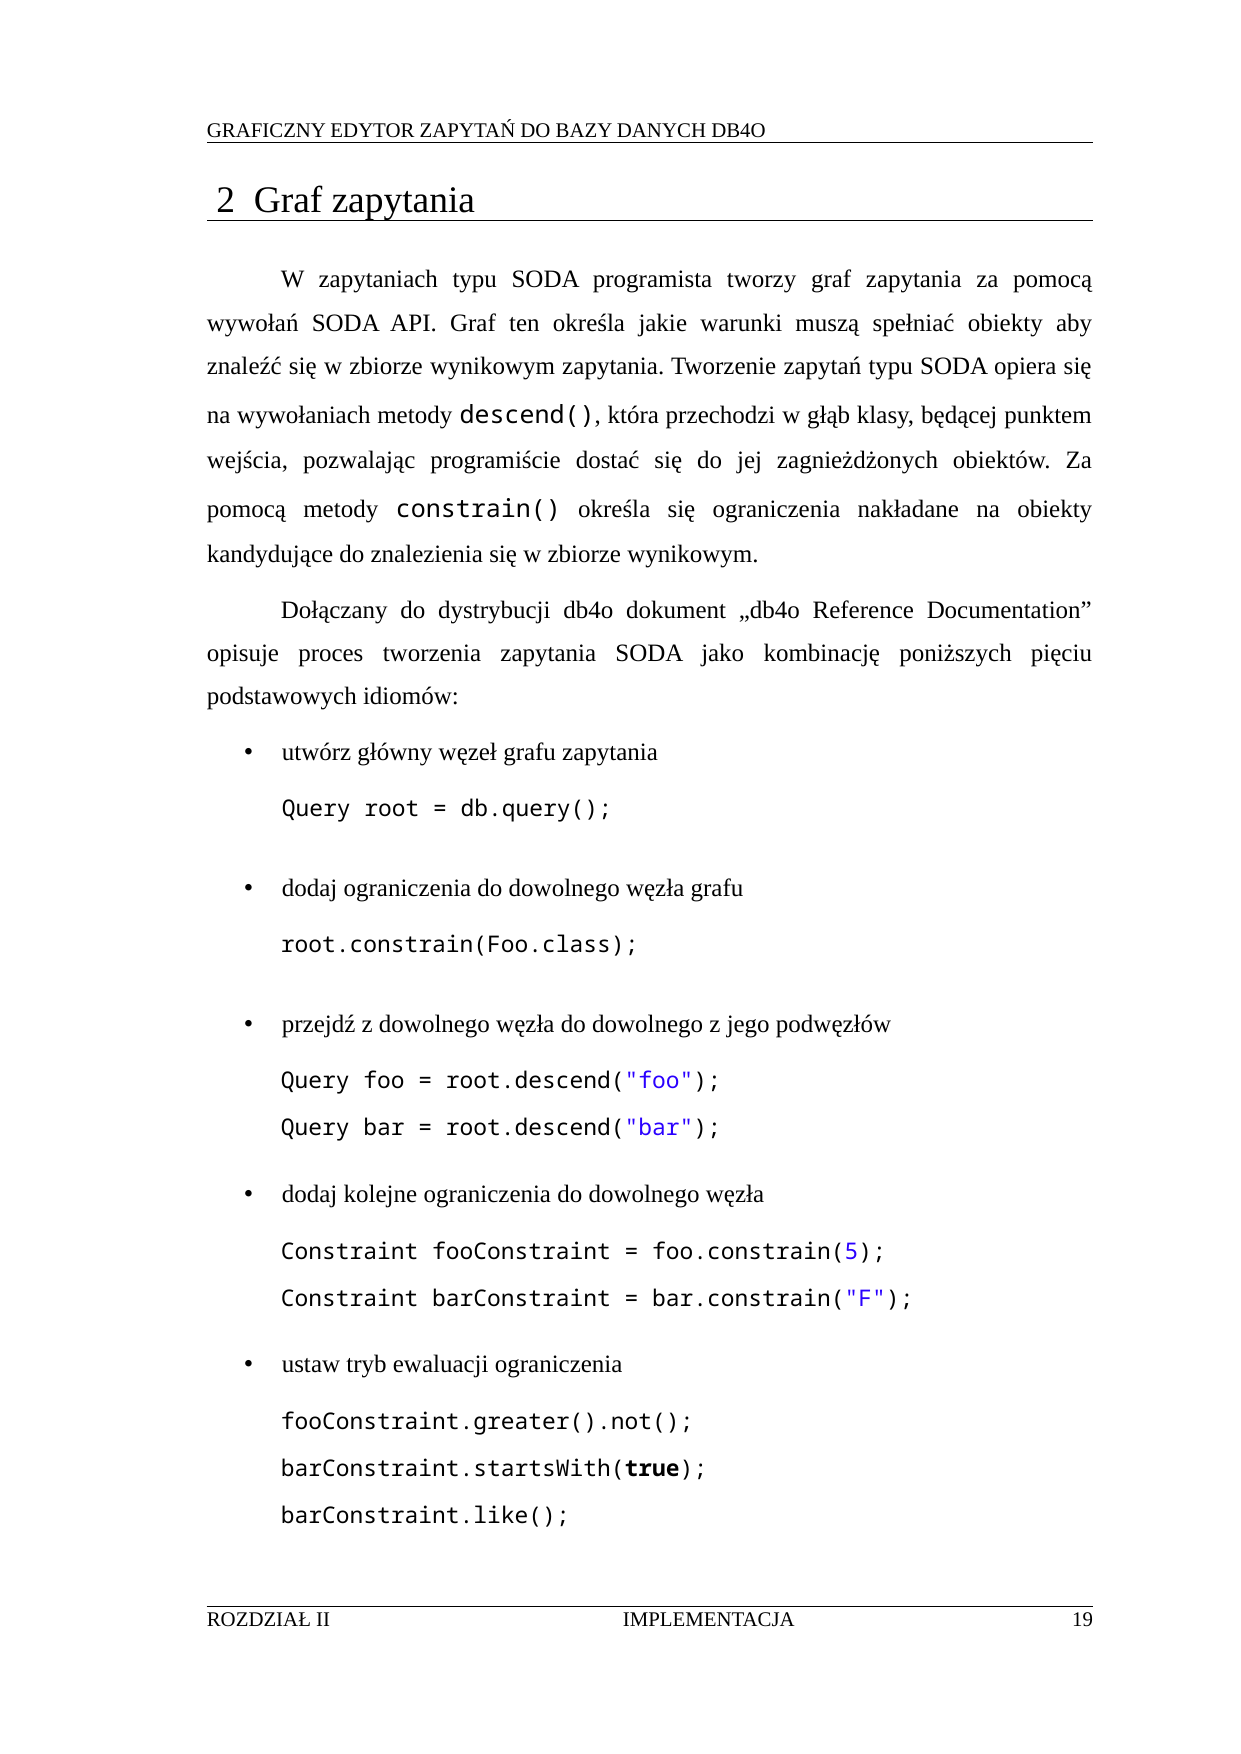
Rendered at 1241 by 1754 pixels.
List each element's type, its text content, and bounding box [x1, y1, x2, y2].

list przejdź z dowolnego węzła do dowolnego z jego podwęzłów [244, 1009, 1093, 1037]
text fooConstraint.greater().not(); [207, 1405, 1093, 1436]
list Query root = db.query(); [244, 792, 1093, 823]
list dodaj kolejne ograniczenia do dowolnego węzła [244, 1179, 1093, 1208]
text root.constrain(Foo.class); [207, 928, 1093, 959]
text barConstraint.like(); [207, 1499, 1093, 1530]
list utwórz główny węzeł grafu zapytania [244, 737, 1093, 765]
text Query foo = root.descend("foo"); [207, 1064, 1093, 1096]
text barConstraint.startsWith(true); [207, 1452, 1093, 1483]
text Constraint barConstraint = bar.constrain("F"); [207, 1282, 1093, 1313]
text Constraint fooConstraint = foo.constrain(5); [207, 1235, 1093, 1266]
list ustaw tryb ewaluacji ograniczenia [244, 1349, 1093, 1378]
subtitle Graf zapytania [207, 177, 1093, 220]
text Dołączany do dystrybucji db4o dokument „db4o Reference Documentation” opisuje proces tworzenia zapytania SODA jako kombinację poniższych pięciu podstawowych idiomów: [207, 595, 1093, 710]
list dodaj ograniczenia do dowolnego węzła grafu [244, 873, 1093, 901]
text W zapytaniach typu SODA programista tworzy graf zapytania za pomocą wywołań SODA API. Graf ten określa jakie warunki muszą spełniać obiekty aby znaleźć się w zbiorze wynikowym zapytania. Tworzenie zapytań typu SODA opiera się na wywołaniach metody descend(), która przechodzi w głąb klasy, będącej punktem wejścia, pozwalając programiście dostać się do jej zagnieżdżonych obiektów. Za pomocą metody constrain() określa się ograniczenia nakładane na obiekty kandydujące do znalezienia się w zbiorze wynikowym. [207, 264, 1093, 568]
text Query bar = root.descend("bar"); [207, 1111, 1093, 1142]
